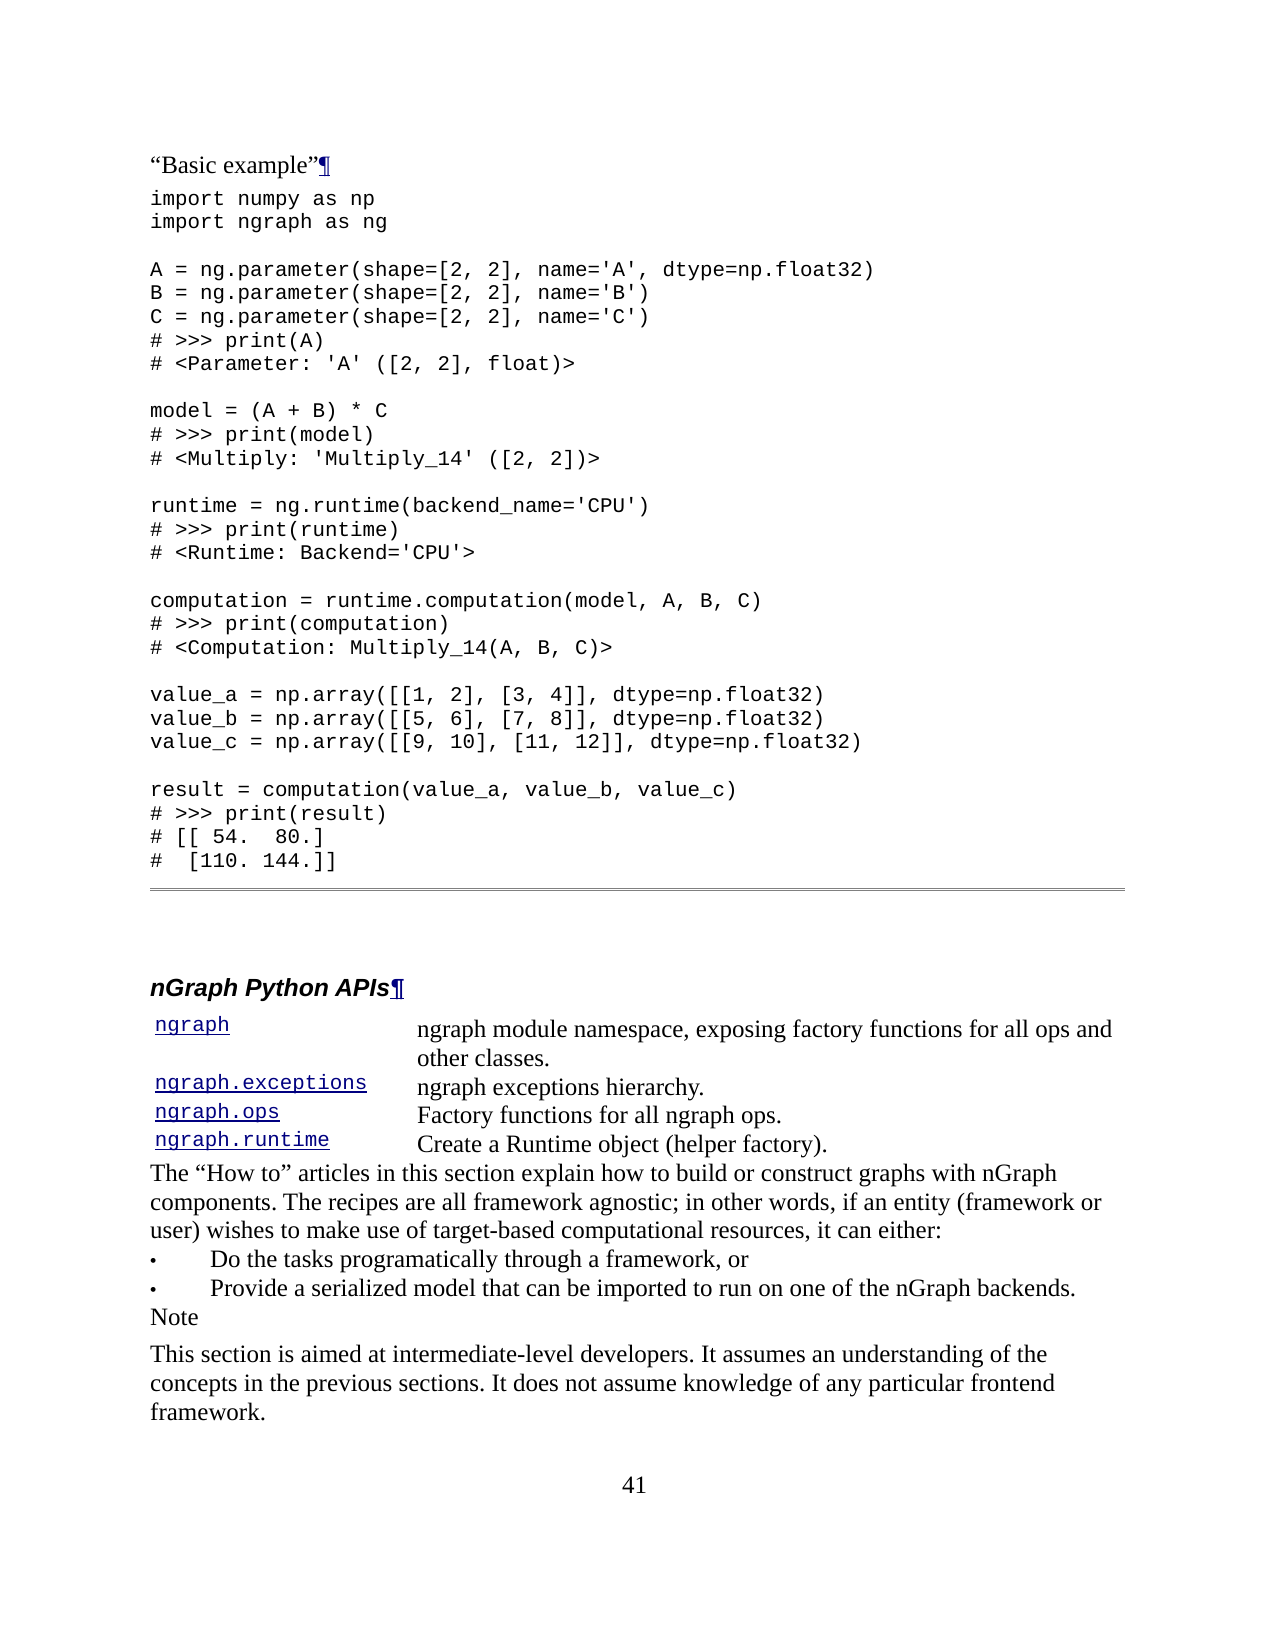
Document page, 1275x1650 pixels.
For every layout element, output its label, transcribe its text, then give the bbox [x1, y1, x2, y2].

text This section is aimed at intermediate-level developers. It assumes an understanding of the concepts in the previous sections. It does not assume knowledge of any particular frontend framework. [150, 1339, 1125, 1426]
text A = ng.parameter(shape=[2, 2], name='A', dtype=np.float32) [150, 259, 1125, 282]
text “Basic example”¶ [150, 150, 1125, 179]
text model = (A + B) * C [150, 401, 1125, 424]
list Provide a serialized model that can be imported to run on one of the nGraph backends. [150, 1273, 1125, 1302]
subtitle nGraph Python APIs¶ [150, 973, 1125, 1002]
table_cell ngraph.exceptions [150, 1072, 412, 1101]
text # >>> print(runtime) [150, 519, 1125, 542]
table_cell ngraph exceptions hierarchy. [413, 1072, 1125, 1101]
text # >>> print(computation) [150, 613, 1125, 637]
text C = ng.parameter(shape=[2, 2], name='C') [150, 306, 1125, 329]
table_cell ngraph.ops [150, 1101, 412, 1129]
text computation = runtime.computation(model, A, B, C) [150, 590, 1125, 613]
text # [110. 144.]] [150, 850, 1125, 873]
text value_c = np.array([[9, 10], [11, 12]], dtype=np.float32) [150, 732, 1125, 755]
table_header ngraph [150, 1014, 412, 1072]
text import numpy as np [150, 188, 1125, 211]
text # >>> print(model) [150, 424, 1125, 448]
text value_b = np.array([[5, 6], [7, 8]], dtype=np.float32) [150, 708, 1125, 732]
table_cell Factory functions for all ngraph ops. [413, 1101, 1125, 1129]
text # >>> print(result) [150, 802, 1125, 826]
text # <Multiply: 'Multiply_14' ([2, 2])> [150, 448, 1125, 471]
text import ngraph as ng [150, 211, 1125, 235]
text result = computation(value_a, value_b, value_c) [150, 779, 1125, 802]
text # <Computation: Multiply_14(A, B, C)> [150, 637, 1125, 661]
table_header ngraph module namespace, exposing factory functions for all ops and other classes. [413, 1014, 1125, 1072]
text B = ng.parameter(shape=[2, 2], name='B') [150, 282, 1125, 306]
text Note [150, 1302, 1125, 1331]
text # >>> print(A) [150, 329, 1125, 353]
text The “How to” articles in this section explain how to build or construct graphs with nGraph components. The recipes are all framework agnostic; in other words, if an entity (framework or user) wishes to make use of target-based computational resources, it can either: [150, 1158, 1125, 1244]
text # [[ 54. 80.] [150, 826, 1125, 850]
table_cell Create a Runtime object (helper factory). [413, 1129, 1125, 1158]
list Do the tasks programatically through a framework, or [150, 1244, 1125, 1273]
text value_a = np.array([[1, 2], [3, 4]], dtype=np.float32) [150, 684, 1125, 708]
table_cell ngraph.runtime [150, 1129, 412, 1158]
text # <Parameter: 'A' ([2, 2], float)> [150, 353, 1125, 377]
text # <Runtime: Backend='CPU'> [150, 542, 1125, 566]
text runtime = ng.runtime(backend_name='CPU') [150, 495, 1125, 519]
